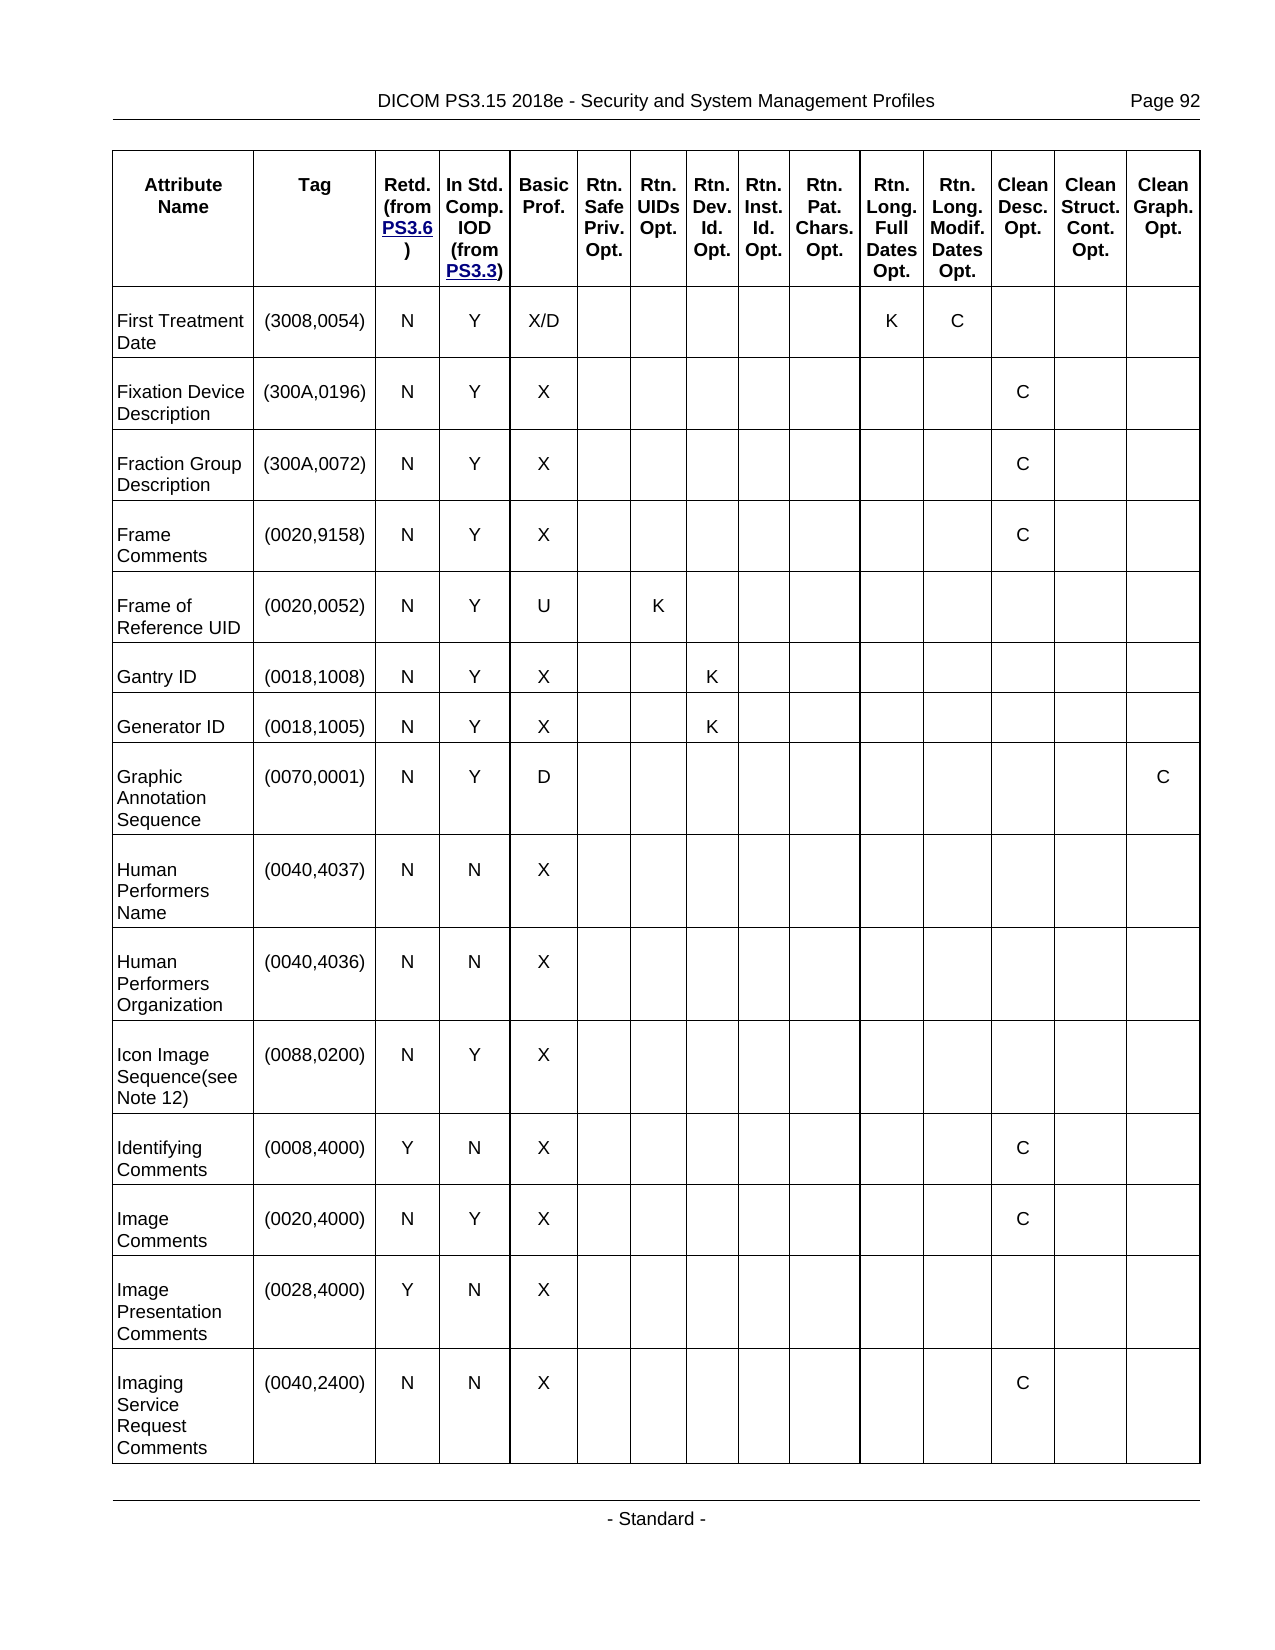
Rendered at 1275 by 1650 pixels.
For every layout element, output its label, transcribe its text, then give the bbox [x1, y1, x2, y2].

table_cell [1055, 1256, 1126, 1348]
table_cell N [376, 501, 439, 571]
table_cell [739, 1185, 789, 1255]
table_cell [1055, 1185, 1126, 1255]
table_cell [739, 743, 789, 834]
table_cell [924, 743, 991, 834]
table_cell N [376, 1021, 439, 1113]
table_cell [924, 1256, 991, 1348]
table_cell [790, 693, 859, 742]
table_cell Y [440, 1185, 509, 1255]
table_cell X [511, 1256, 577, 1348]
table_cell C [992, 501, 1054, 571]
table_cell [578, 1021, 630, 1113]
table_cell [790, 835, 859, 927]
table_cell [924, 643, 991, 692]
table_cell [687, 835, 738, 927]
table_cell [861, 928, 923, 1020]
table_cell [790, 501, 859, 571]
table_cell [1055, 572, 1126, 642]
table_cell [578, 643, 630, 692]
table_cell N [376, 572, 439, 642]
table_cell [1127, 1349, 1199, 1462]
table_cell C [1127, 743, 1199, 834]
table_cell Y [440, 287, 509, 357]
table_cell [1127, 928, 1199, 1020]
table_cell [578, 693, 630, 742]
table_cell [739, 835, 789, 927]
table_cell [578, 501, 630, 571]
table_cell [631, 358, 686, 428]
table_cell X [511, 928, 577, 1020]
table_cell X [511, 693, 577, 742]
table_header Clean Desc. Opt. [992, 151, 1054, 286]
table_cell C [992, 1185, 1054, 1255]
table_cell [861, 1256, 923, 1348]
table_cell [790, 1349, 859, 1462]
table_cell [924, 501, 991, 571]
table_cell [1055, 1021, 1126, 1113]
table_cell C [992, 358, 1054, 428]
table_cell [790, 287, 859, 357]
table_cell [1127, 501, 1199, 571]
table_cell [631, 1256, 686, 1348]
table_cell K [687, 693, 738, 742]
table_cell [739, 572, 789, 642]
table_cell [992, 835, 1054, 927]
table_cell Y [440, 430, 509, 500]
table_cell [924, 430, 991, 500]
table_cell [861, 430, 923, 500]
table_cell [924, 1114, 991, 1184]
table_cell [739, 287, 789, 357]
table_cell Generator ID [113, 693, 253, 742]
table_cell C [992, 1349, 1054, 1462]
table_cell [578, 1256, 630, 1348]
table_cell [992, 928, 1054, 1020]
table_cell [1127, 572, 1199, 642]
table_cell Fixation Device Description [113, 358, 253, 428]
table_cell Y [440, 693, 509, 742]
table_cell [1127, 1185, 1199, 1255]
table_cell [1127, 287, 1199, 357]
table_cell [1127, 643, 1199, 692]
table_cell [687, 501, 738, 571]
table_cell N [376, 928, 439, 1020]
table_cell K [687, 643, 738, 692]
table_cell [687, 743, 738, 834]
table_cell [739, 928, 789, 1020]
table_cell [1127, 835, 1199, 927]
table_cell N [376, 430, 439, 500]
table_cell [687, 572, 738, 642]
table_cell [924, 572, 991, 642]
table_cell [687, 430, 738, 500]
table_cell [578, 928, 630, 1020]
table_cell [1055, 287, 1126, 357]
table_cell N [376, 1349, 439, 1462]
table_cell U [511, 572, 577, 642]
table_cell [1055, 501, 1126, 571]
table_cell Y [440, 501, 509, 571]
table_cell [1055, 1114, 1126, 1184]
table_cell [1055, 693, 1126, 742]
table_cell [631, 1021, 686, 1113]
table_cell Graphic Annotation Sequence [113, 743, 253, 834]
table_cell Gantry ID [113, 643, 253, 692]
table_cell [1055, 928, 1126, 1020]
table_cell [1127, 693, 1199, 742]
table_cell N [440, 1114, 509, 1184]
table_cell Human Performers Organization [113, 928, 253, 1020]
table_cell D [511, 743, 577, 834]
table_cell [861, 1185, 923, 1255]
table_cell X [511, 1185, 577, 1255]
table_cell X [511, 1349, 577, 1462]
table_cell [687, 287, 738, 357]
table_cell [739, 1256, 789, 1348]
table_cell [790, 1185, 859, 1255]
table_cell X [511, 501, 577, 571]
table_cell Y [440, 358, 509, 428]
table_cell (0028,4000) [254, 1256, 375, 1348]
table_cell [739, 693, 789, 742]
table_header Basic Prof. [511, 151, 577, 286]
table_cell Icon Image Sequence(see Note 12) [113, 1021, 253, 1113]
table_cell N [376, 287, 439, 357]
table_cell N [376, 643, 439, 692]
table_cell [631, 643, 686, 692]
table_cell X/D [511, 287, 577, 357]
table_cell [1055, 643, 1126, 692]
table_cell [739, 501, 789, 571]
table_cell First Treatment Date [113, 287, 253, 357]
table_cell C [992, 1114, 1054, 1184]
table_cell [631, 743, 686, 834]
table_cell K [861, 287, 923, 357]
table_cell [687, 1021, 738, 1113]
table_cell Y [376, 1114, 439, 1184]
table_cell [687, 1185, 738, 1255]
table_header In Std. Comp. IOD (from PS3.3) [440, 151, 509, 286]
table_cell (0040,4037) [254, 835, 375, 927]
table_cell Y [440, 572, 509, 642]
table_cell [1127, 1256, 1199, 1348]
table_cell [739, 358, 789, 428]
table_cell N [376, 693, 439, 742]
table_cell [1055, 430, 1126, 500]
table_header Rtn. Dev. Id. Opt. [687, 151, 738, 286]
table_cell [687, 1114, 738, 1184]
table_cell [924, 835, 991, 927]
table_cell Imaging Service Request Comments [113, 1349, 253, 1462]
table_cell [924, 358, 991, 428]
table_cell Image Presentation Comments [113, 1256, 253, 1348]
table_cell [578, 1349, 630, 1462]
table_cell [578, 1114, 630, 1184]
table_cell [739, 1114, 789, 1184]
table_header Tag [254, 151, 375, 286]
table_cell Identifying Comments [113, 1114, 253, 1184]
table_cell [631, 835, 686, 927]
table_header Clean Struct. Cont. Opt. [1055, 151, 1126, 286]
table_cell [578, 1185, 630, 1255]
table_cell [924, 1185, 991, 1255]
table_cell [1055, 358, 1126, 428]
table_cell [1055, 743, 1126, 834]
table_cell [992, 743, 1054, 834]
table_header Rtn. Inst. Id. Opt. [739, 151, 789, 286]
table_cell [578, 572, 630, 642]
table_cell N [440, 1256, 509, 1348]
table_cell K [631, 572, 686, 642]
table_cell [861, 1114, 923, 1184]
table_cell [992, 572, 1054, 642]
table_cell [631, 430, 686, 500]
table_cell [739, 1349, 789, 1462]
table_cell Y [440, 743, 509, 834]
table_cell N [376, 835, 439, 927]
table_cell N [440, 1349, 509, 1462]
table_cell [861, 1349, 923, 1462]
table_cell [924, 693, 991, 742]
table_cell N [440, 928, 509, 1020]
table_cell (0088,0200) [254, 1021, 375, 1113]
table_cell [924, 1349, 991, 1462]
table_cell [687, 1349, 738, 1462]
table_header Retd. (from PS3.6) [376, 151, 439, 286]
table_cell [631, 1114, 686, 1184]
table_cell (0020,0052) [254, 572, 375, 642]
table_cell (0020,9158) [254, 501, 375, 571]
table_cell (0020,4000) [254, 1185, 375, 1255]
table_cell [992, 1256, 1054, 1348]
table_cell [631, 693, 686, 742]
table_cell [687, 1256, 738, 1348]
table_cell C [992, 430, 1054, 500]
table_cell N [440, 835, 509, 927]
table_cell [578, 358, 630, 428]
table_cell [631, 501, 686, 571]
table_cell [992, 693, 1054, 742]
table_cell [578, 835, 630, 927]
table_cell [924, 928, 991, 1020]
table_cell Image Comments [113, 1185, 253, 1255]
table_cell N [376, 743, 439, 834]
table_cell X [511, 358, 577, 428]
table_cell N [376, 358, 439, 428]
table_cell N [376, 1185, 439, 1255]
table_cell X [511, 1021, 577, 1113]
table_cell [924, 1021, 991, 1113]
table_cell X [511, 835, 577, 927]
table_header Rtn. Long. Modif. Dates Opt. [924, 151, 991, 286]
table_cell [687, 928, 738, 1020]
table_cell Y [440, 1021, 509, 1113]
table_cell [861, 358, 923, 428]
table_cell (0040,4036) [254, 928, 375, 1020]
table_cell [578, 430, 630, 500]
table_cell [1127, 430, 1199, 500]
table_cell X [511, 430, 577, 500]
table_cell [578, 743, 630, 834]
table_cell (300A,0196) [254, 358, 375, 428]
table_header Rtn. Safe Priv. Opt. [578, 151, 630, 286]
table_cell (3008,0054) [254, 287, 375, 357]
table_cell Y [376, 1256, 439, 1348]
table_cell (300A,0072) [254, 430, 375, 500]
table_cell [739, 1021, 789, 1113]
table_cell X [511, 643, 577, 692]
table_cell (0040,2400) [254, 1349, 375, 1462]
table_cell [790, 430, 859, 500]
table_cell [1127, 1114, 1199, 1184]
table_header Attribute Name [113, 151, 253, 286]
table_cell [992, 643, 1054, 692]
table_header Rtn. Long. Full Dates Opt. [861, 151, 923, 286]
table_cell [631, 928, 686, 1020]
table_cell [790, 572, 859, 642]
table_header Rtn. UIDs Opt. [631, 151, 686, 286]
table_cell [861, 835, 923, 927]
table_cell [1127, 358, 1199, 428]
table_cell Fraction Group Description [113, 430, 253, 500]
table_cell [1055, 835, 1126, 927]
table_cell [992, 287, 1054, 357]
table_cell Frame of Reference UID [113, 572, 253, 642]
table_cell [790, 928, 859, 1020]
table_cell (0018,1008) [254, 643, 375, 692]
table_cell [861, 693, 923, 742]
table_cell [1055, 1349, 1126, 1462]
table_header Clean Graph. Opt. [1127, 151, 1199, 286]
table_cell [790, 643, 859, 692]
table_cell [739, 643, 789, 692]
table_cell [687, 358, 738, 428]
table_cell [631, 1185, 686, 1255]
table_cell [861, 1021, 923, 1113]
table_cell [739, 430, 789, 500]
table_cell [861, 743, 923, 834]
table_cell (0018,1005) [254, 693, 375, 742]
table_cell [790, 1256, 859, 1348]
table_cell [861, 501, 923, 571]
table_cell Human Performers Name [113, 835, 253, 927]
table_cell [861, 643, 923, 692]
table_cell [1127, 1021, 1199, 1113]
table_cell [631, 1349, 686, 1462]
table_cell [790, 1114, 859, 1184]
table_cell C [924, 287, 991, 357]
table_cell (0008,4000) [254, 1114, 375, 1184]
table_cell Frame Comments [113, 501, 253, 571]
table_cell [631, 287, 686, 357]
table_cell [861, 572, 923, 642]
table_cell Y [440, 643, 509, 692]
table_cell [790, 1021, 859, 1113]
table_cell (0070,0001) [254, 743, 375, 834]
table_cell [578, 287, 630, 357]
table_cell [790, 743, 859, 834]
table_cell [992, 1021, 1054, 1113]
table_cell [790, 358, 859, 428]
table_header Rtn. Pat. Chars. Opt. [790, 151, 859, 286]
table_cell X [511, 1114, 577, 1184]
